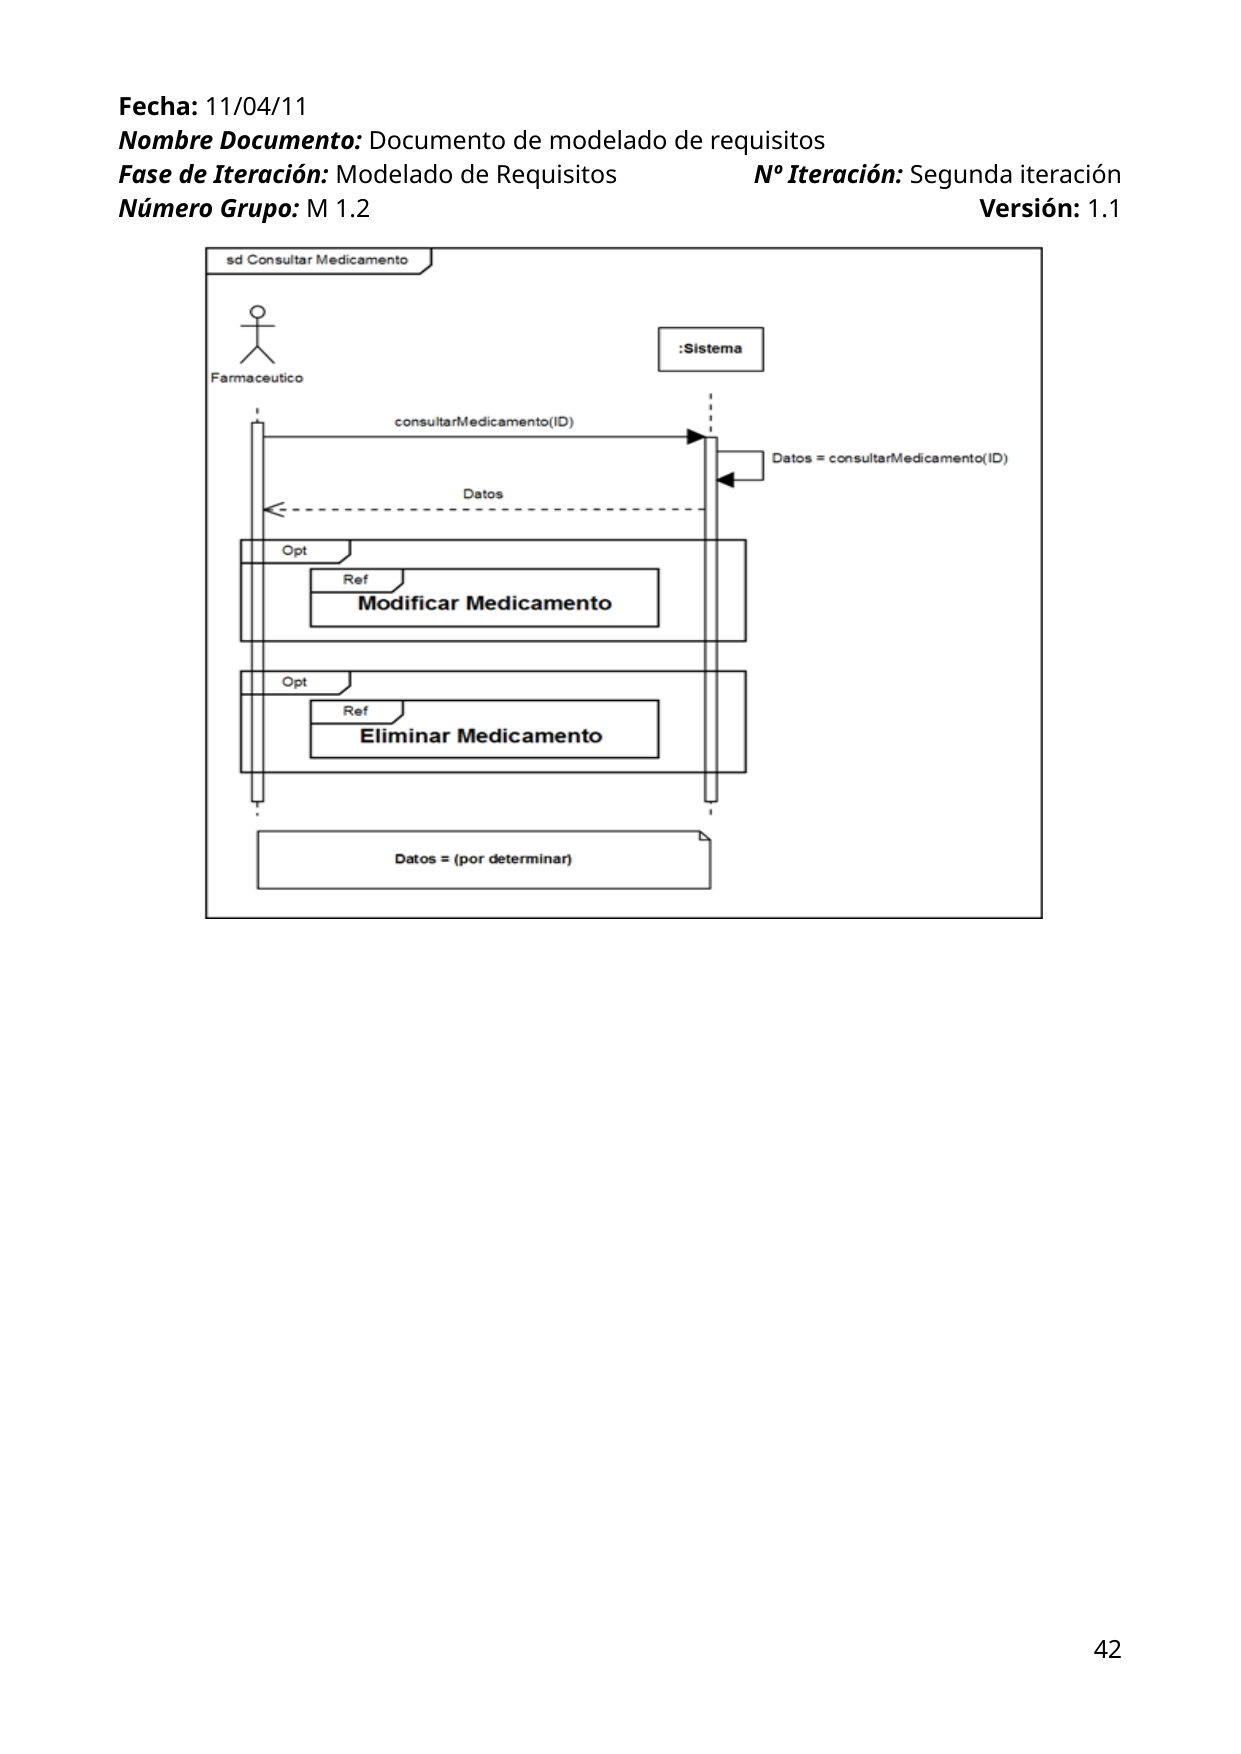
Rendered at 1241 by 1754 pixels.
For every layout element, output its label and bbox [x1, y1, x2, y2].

picture [204, 246, 1043, 919]
